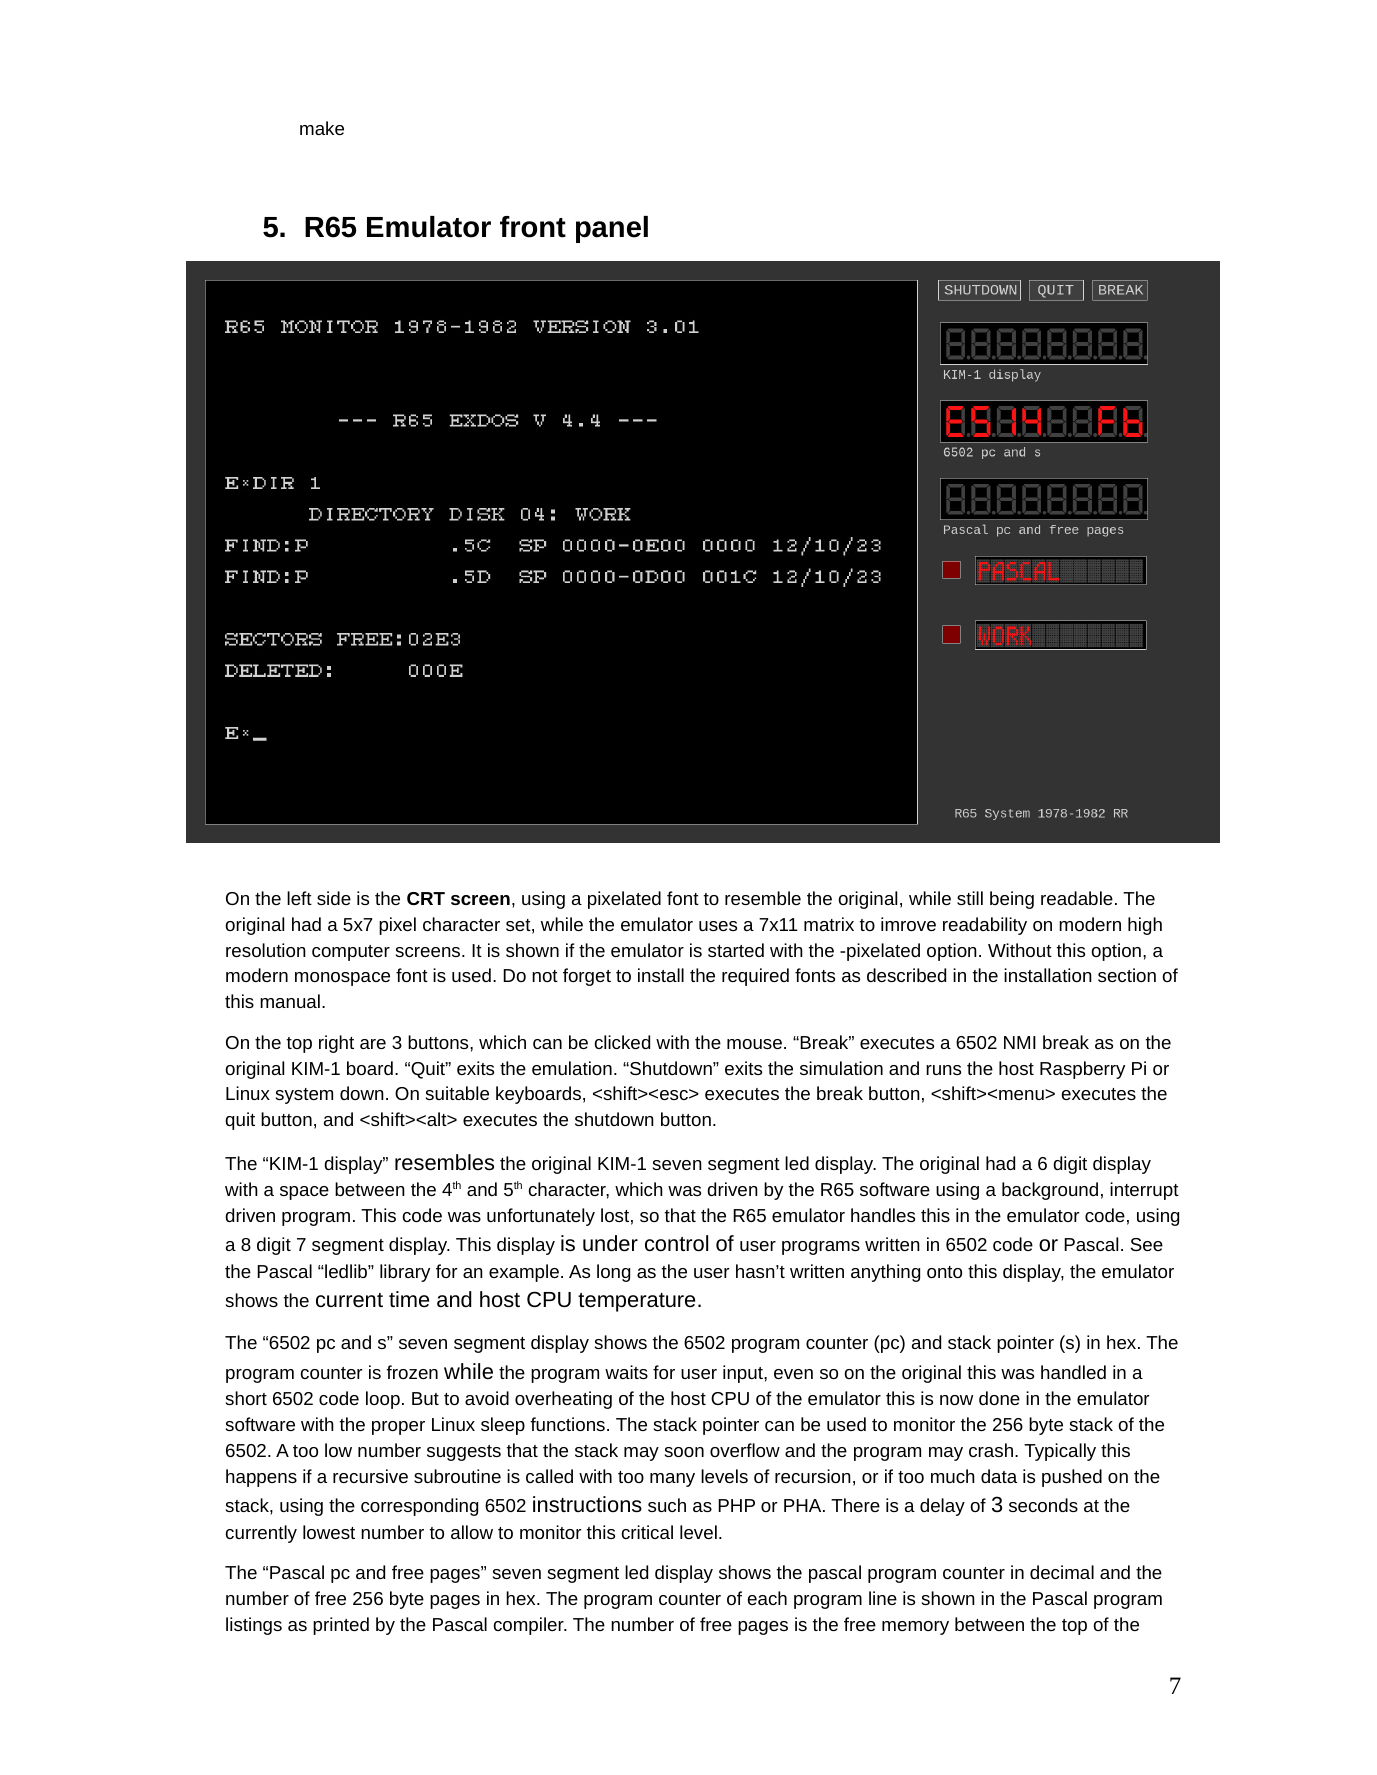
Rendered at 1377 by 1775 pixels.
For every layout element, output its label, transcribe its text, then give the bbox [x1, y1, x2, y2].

picture [186, 261, 1220, 843]
text The “KIM-1 display” resembles the original KIM-1 seven segment led display. The original had a 6 digit display with a space between the 4th and 5th character, which was driven by the R65 software using a background, interrupt driven program. This code was unfortunately lost, so that the R65 emulator handles this in the emulator code, using a 8 digit 7 segment display. This display is under control of user programs written in 6502 code or Pascal. See the Pascal “ledlib” library for an example. As long as the user hasn’t written anything onto this display, the emulator shows the current time and host CPU temperature. [225, 1149, 1181, 1312]
text The “6502 pc and s” seven segment display shows the 6502 program counter (pc) and stack pointer (s) in hex. The program counter is frozen while the program waits for user input, even so on the original this was handled in a short 6502 code loop. But to avoid overheating of the host CPU of the emulator this is now done in the emulator software with the proper Linux sleep functions. The stack pointer can be used to monitor the 256 byte stack of the 6502. A too low number suggests that the stack may soon overflow and the program may crash. Typically this happens if a recursive subroutine is called with too many levels of recursion, or if too much data is pushed on the stack, using the corresponding 6502 instructions such as PHP or PHA. There is a delay of 3 seconds at the currently lowest number to allow to monitor this critical level. [225, 1332, 1181, 1543]
subtitle R65 Emulator front panel [262, 210, 1181, 243]
text On the left side is the CRT screen, using a pixelated font to resemble the original, while still being readable. The original had a 5x7 pixel character set, while the emulator uses a 7x11 matrix to imrove readability on modern high resolution computer screens. It is shown if the emulator is started with the -pixelated option. Without this option, a modern monospace font is used. Do not forget to install the required fonts as described in the installation section of this manual. [225, 888, 1181, 1013]
text The “Pascal pc and free pages” seven segment led display shows the pascal program counter in decimal and the number of free 256 byte pages in hex. The program counter of each program line is shown in the Pascal program listings as printed by the Pascal compiler. The number of free pages is the free memory between the top of the [225, 1562, 1181, 1635]
text make [299, 118, 1181, 140]
text On the top right are 3 buttons, which can be clicked with the mouse. “Break” executes a 6502 NMI break as on the original KIM-1 board. “Quit” exits the emulation. “Shutdown” exits the simulation and runs the host Raspberry Pi or Linux system down. On suitable keyboards, <shift><esc> executes the break button, <shift><menu> executes the quit button, and <shift><alt> executes the shutdown button. [225, 1031, 1181, 1131]
